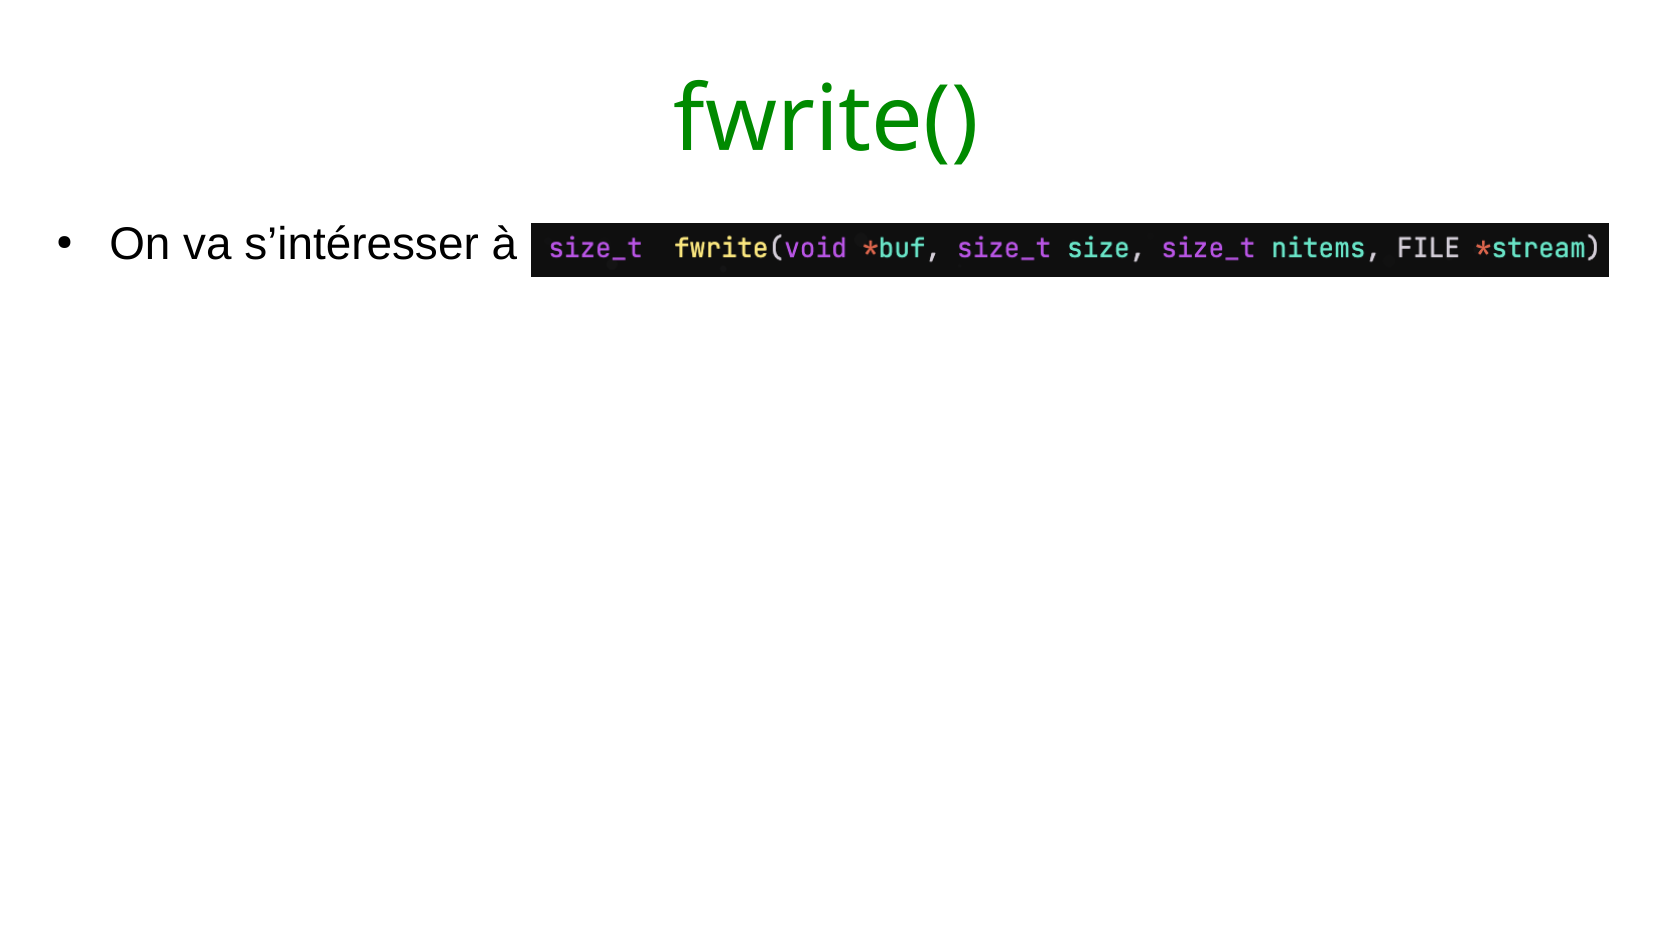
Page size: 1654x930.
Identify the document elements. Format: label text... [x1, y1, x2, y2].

list On va s’intéresser à [38, 217, 1527, 757]
title fwrite() [82, 37, 1571, 193]
picture [531, 223, 1609, 277]
